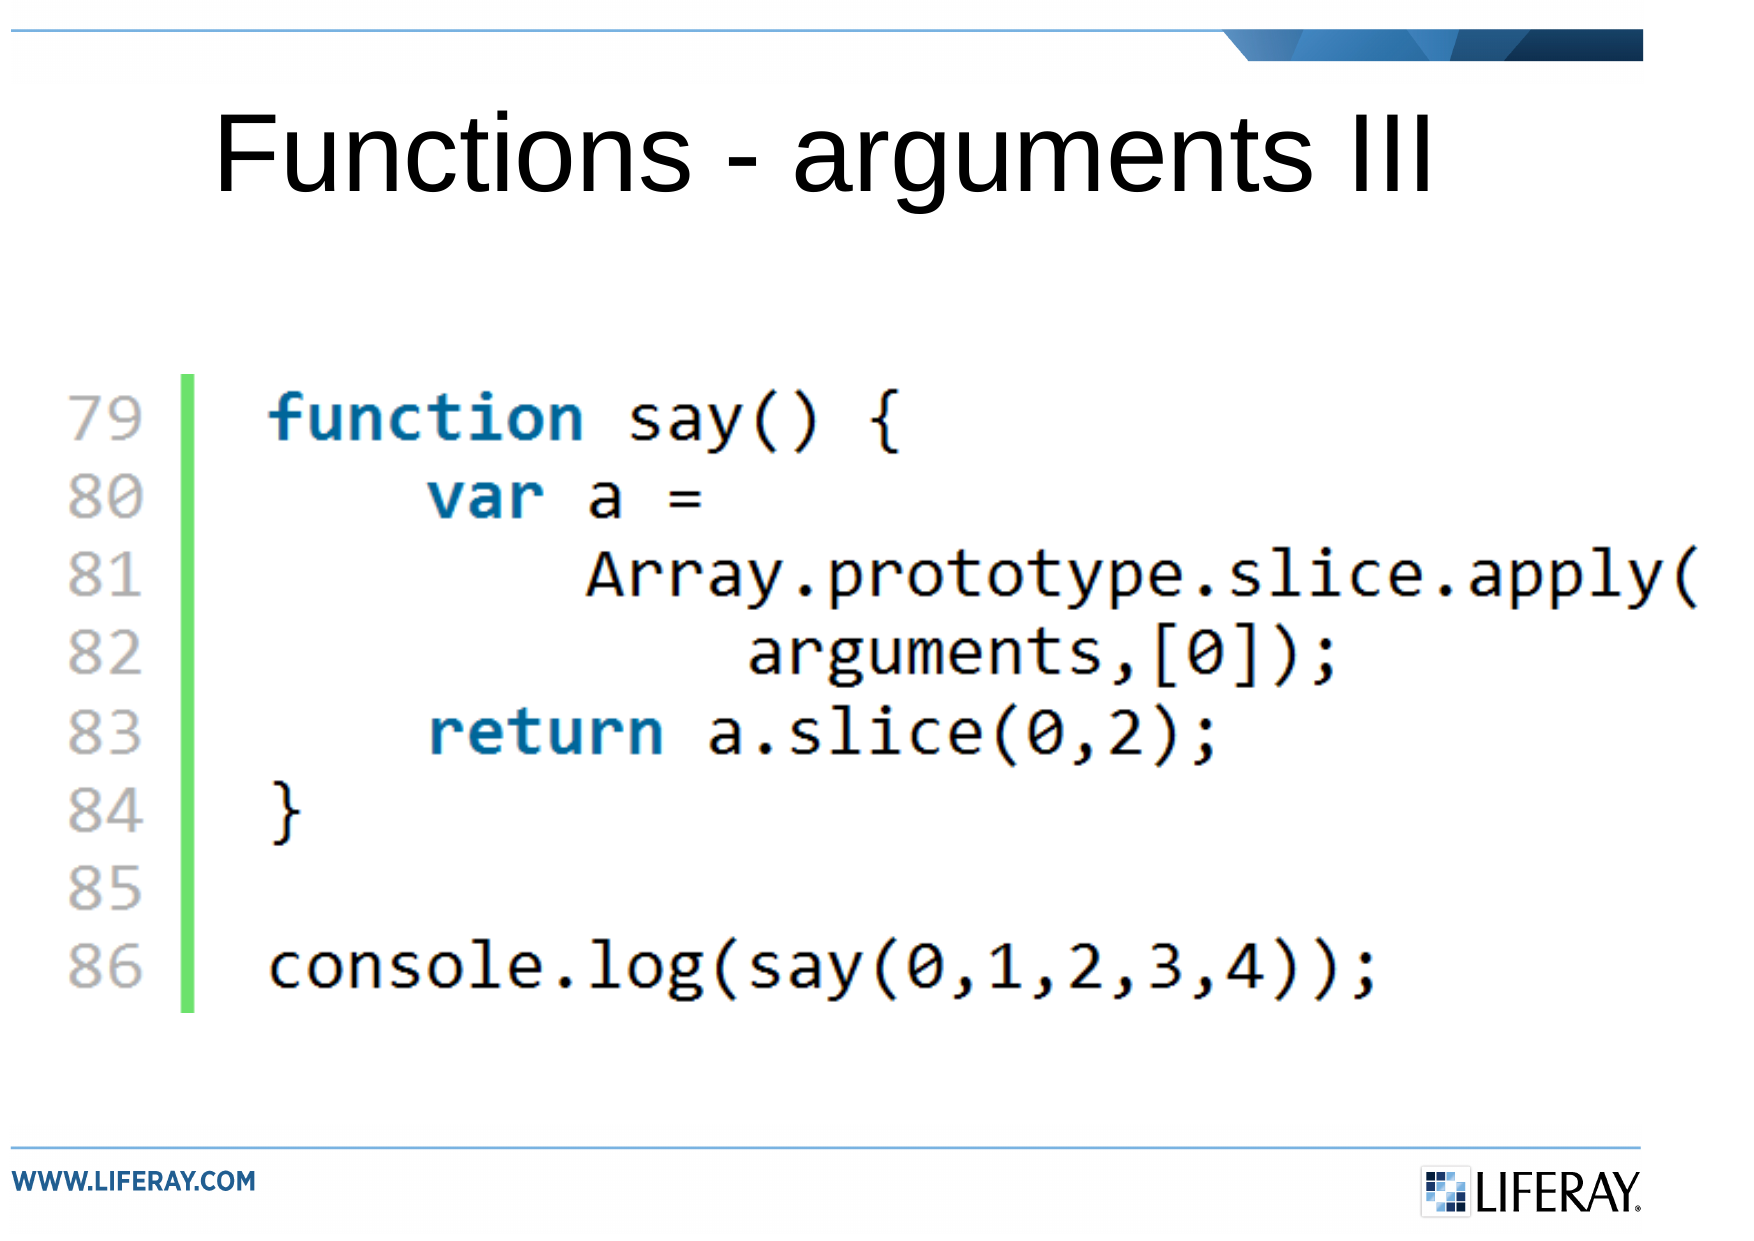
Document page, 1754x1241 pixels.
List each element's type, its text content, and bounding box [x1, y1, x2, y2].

picture [11, 0, 1644, 84]
picture [9, 1124, 1642, 1234]
title Functions - arguments III [82, 49, 1571, 257]
picture [37, 374, 1711, 1013]
